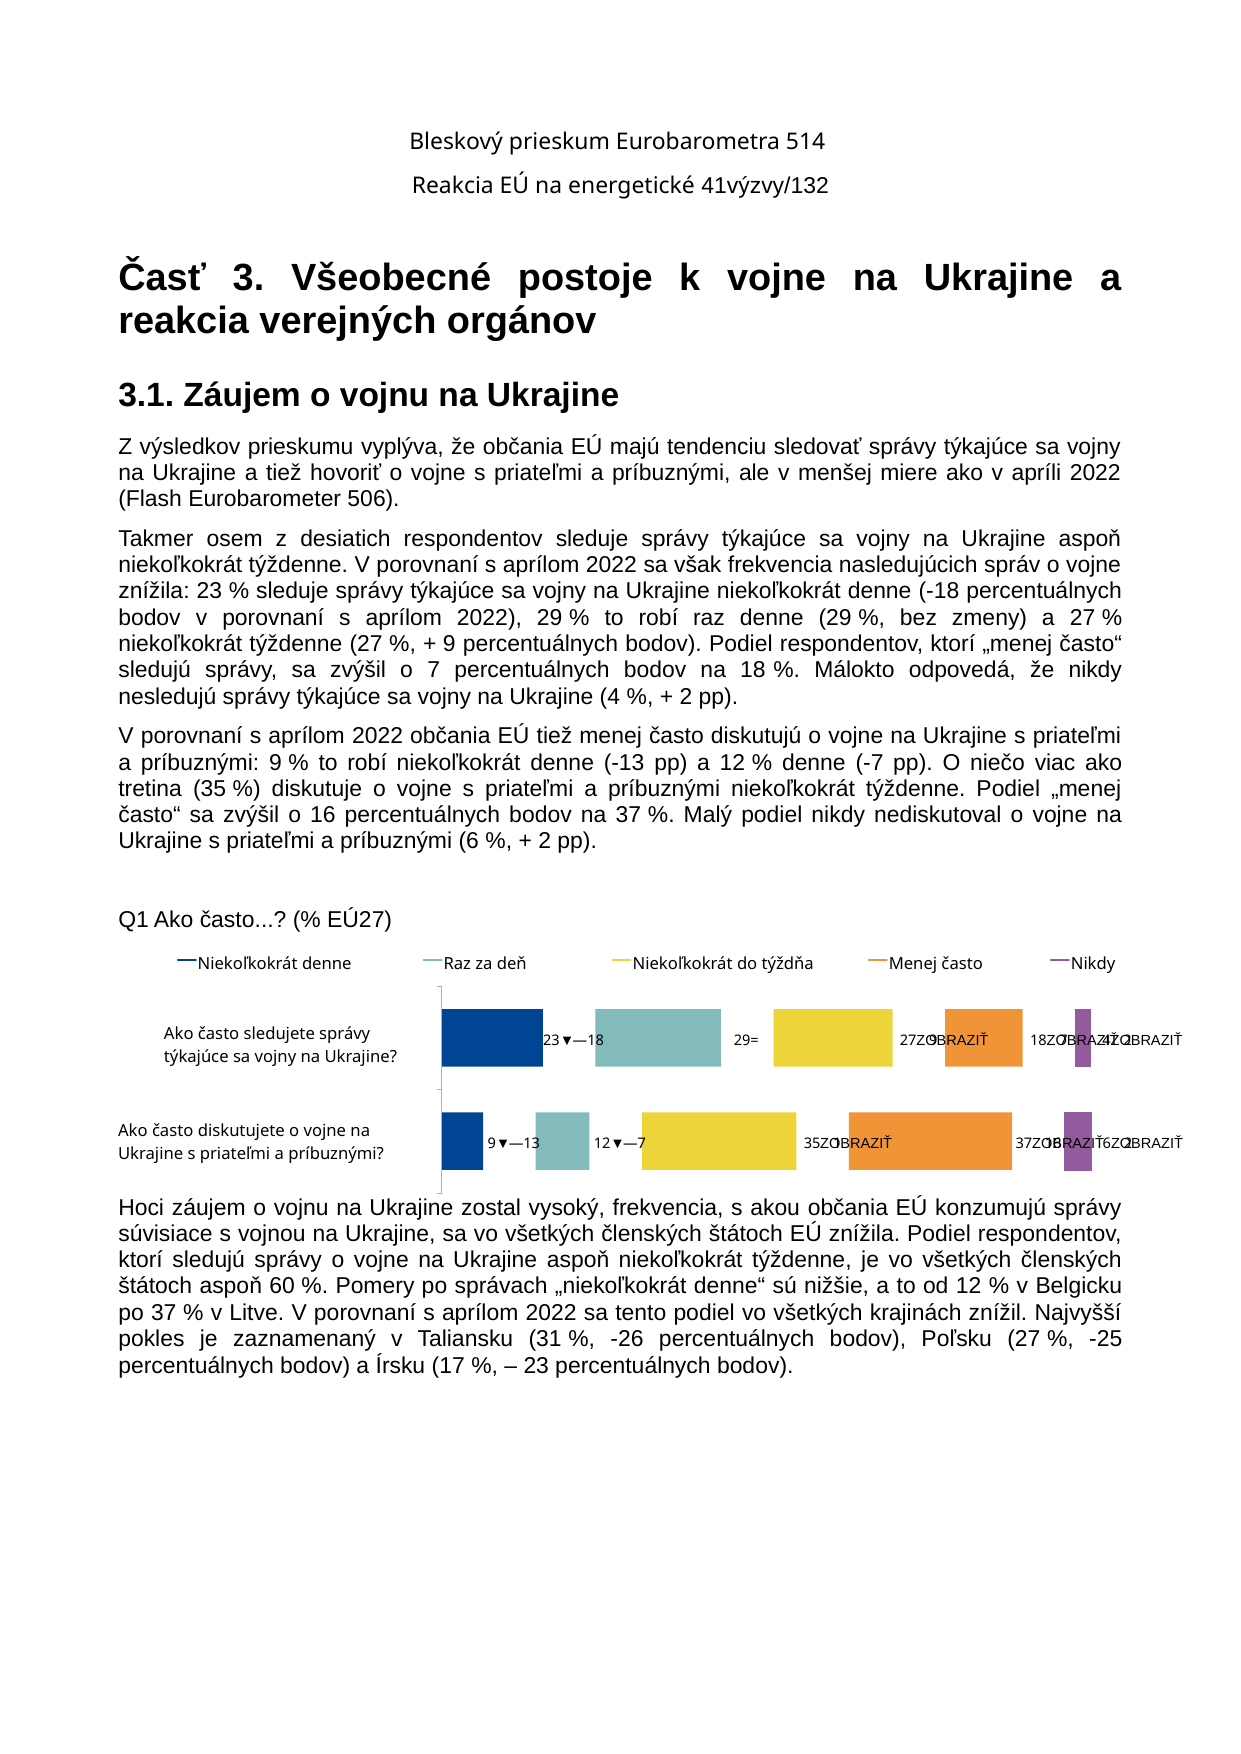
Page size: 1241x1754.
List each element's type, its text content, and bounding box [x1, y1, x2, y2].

subtitle Časť 3. Všeobecné postoje k vojne na Ukrajine a reakcia verejných orgánov [118, 254, 1122, 342]
text Z výsledkov prieskumu vyplýva, že občania EÚ majú tendenciu sledovať správy týkajúce sa vojny na Ukrajine a tiež hovoriť o vojne s priateľmi a príbuznými, ale v menšej miere ako v apríli 2022 (Flash Eurobarometer 506). [118, 433, 1122, 512]
text Takmer osem z desiatich respondentov sleduje správy týkajúce sa vojny na Ukrajine aspoň niekoľkokrát týždenne. V porovnaní s aprílom 2022 sa však frekvencia nasledujúcich správ o vojne znížila: 23 % sleduje správy týkajúce sa vojny na Ukrajine niekoľkokrát denne (-18 percentuálnych bodov v porovnaní s aprílom 2022), 29 % to robí raz denne (29 %, bez zmeny) a 27 % niekoľkokrát týždenne (27 %, + 9 percentuálnych bodov). Podiel respondentov, ktorí „menej často“ sledujú správy, sa zvýšil o 7 percentuálnych bodov na 18 %. Málokto odpovedá, že nikdy nesledujú správy týkajúce sa vojny na Ukrajine (4 %, + 2 pp). [118, 525, 1122, 709]
text Hoci záujem o vojnu na Ukrajine zostal vysoký, frekvencia, s akou občania EÚ konzumujú správy súvisiace s vojnou na Ukrajine, sa vo všetkých členských štátoch EÚ znížila. Podiel respondentov, ktorí sledujú správy o vojne na Ukrajine aspoň niekoľkokrát týždenne, je vo všetkých členských štátoch aspoň 60 %. Pomery po správach „niekoľkokrát denne“ sú nižšie, a to od 12 % v Belgicku po 37 % v Litve. V porovnaní s aprílom 2022 sa tento podiel vo všetkých krajinách znížil. Najvyšší pokles je zaznamenaný v Taliansku (31 %, -26 percentuálnych bodov), Poľsku (27 %, -25 percentuálnych bodov) a Írsku (17 %, – 23 percentuálnych bodov). [118, 945, 1122, 1378]
text Q1 Ako často...? (% EÚ27) [118, 906, 1122, 932]
text V porovnaní s aprílom 2022 občania EÚ tiež menej často diskutujú o vojne na Ukrajine s priateľmi a príbuznými: 9 % to robí niekoľkokrát denne (-13 pp) a 12 % denne (-7 pp). O niečo viac ako tretina (35 %) diskutuje o vojne s priateľmi a príbuznými niekoľkokrát týždenne. Podiel „menej často“ sa zvýšil o 16 percentuálnych bodov na 37 %. Malý podiel nikdy nediskutoval o vojne na Ukrajine s priateľmi a príbuznými (6 %, + 2 pp). [118, 722, 1122, 854]
subtitle 3.1. Záujem o vojnu na Ukrajine [118, 375, 1122, 414]
